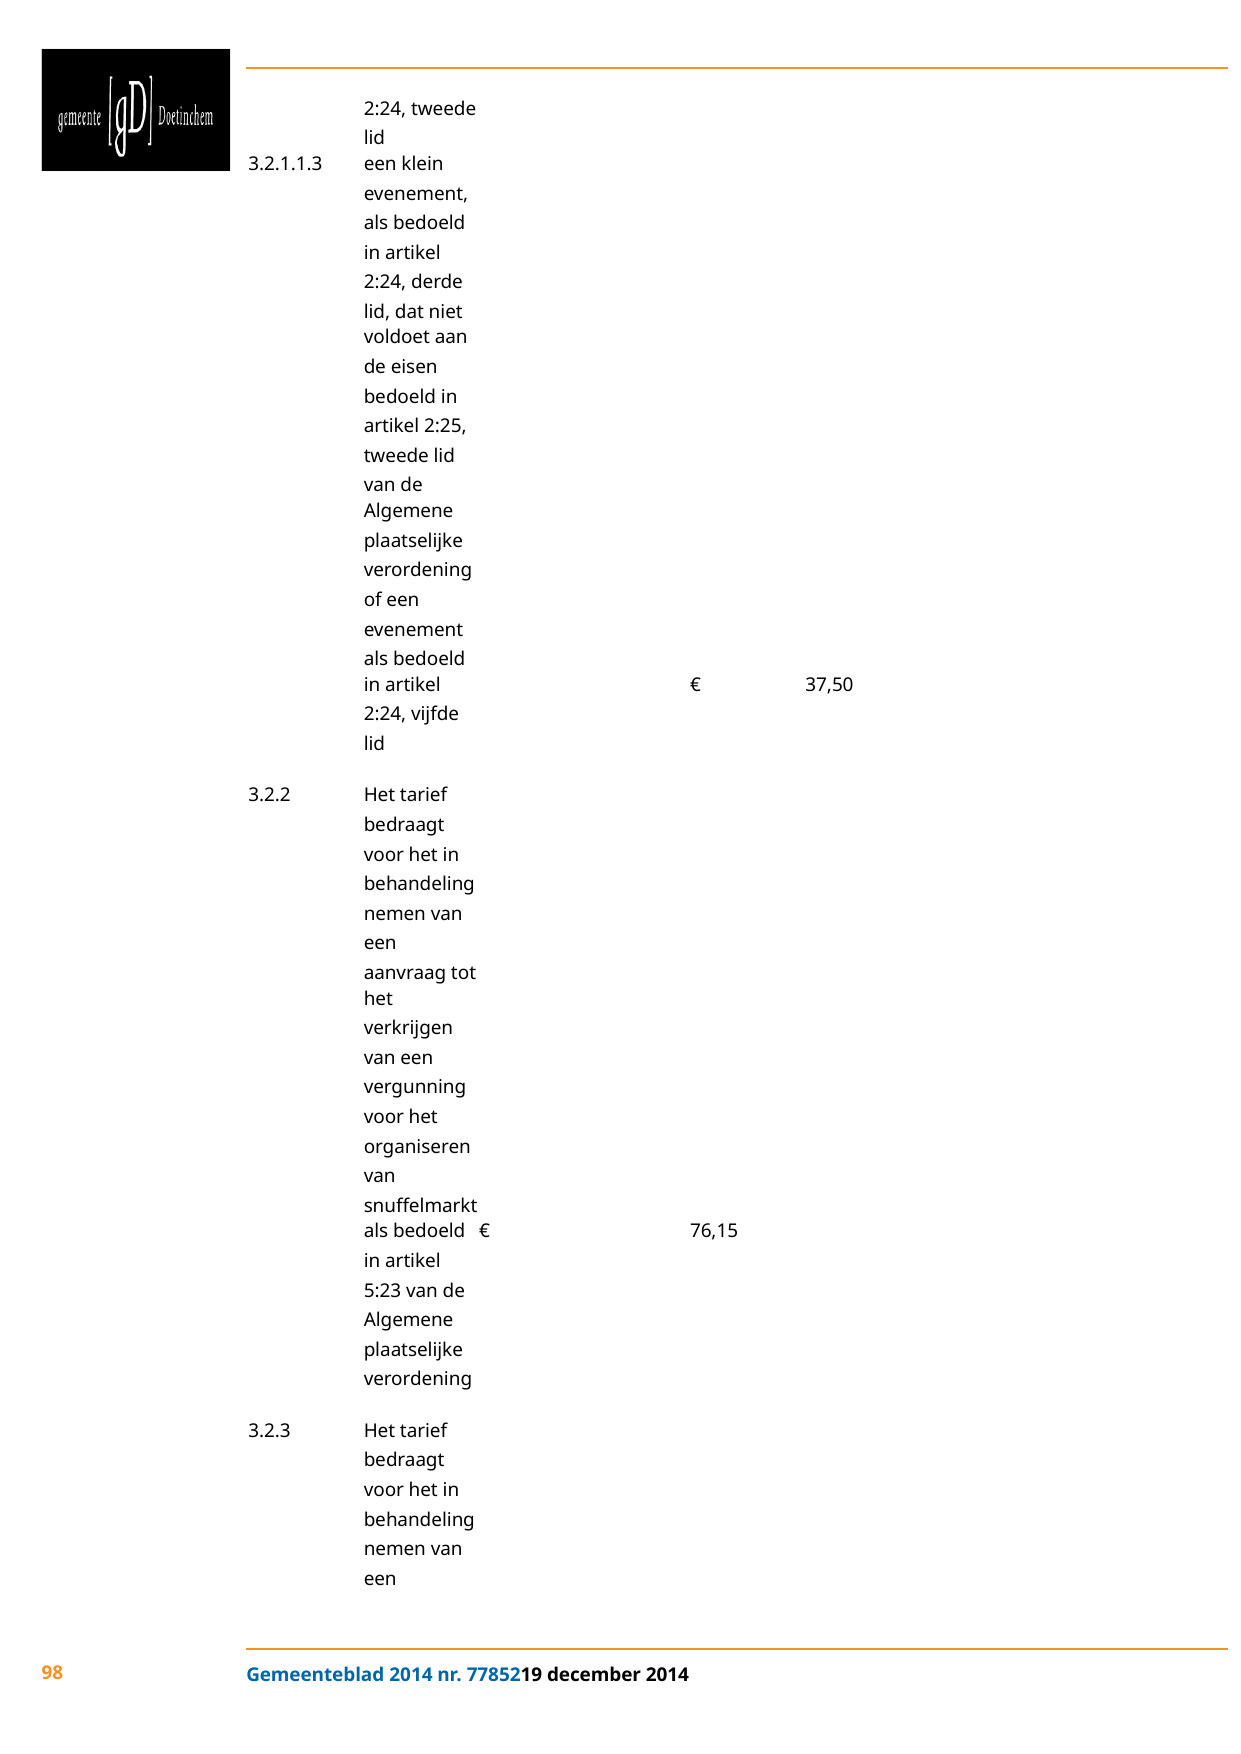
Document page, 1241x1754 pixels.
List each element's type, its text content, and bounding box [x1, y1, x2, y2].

table_cell [479, 150, 690, 324]
table_cell [805, 782, 921, 985]
table_cell [248, 324, 363, 497]
table_cell 76,15 [690, 1218, 805, 1391]
table_cell 3.2.1.1.3 [248, 150, 363, 324]
table_cell [248, 671, 363, 756]
table_cell [479, 498, 690, 671]
table_cell [479, 671, 690, 756]
table_cell [1036, 756, 1152, 782]
table_cell [805, 1417, 921, 1591]
table_cell [805, 1391, 921, 1417]
table_cell [805, 95, 921, 150]
table_cell [479, 1391, 690, 1417]
table_cell Algemene plaatselijke verordening of een evenement als bedoeld [364, 498, 479, 671]
table_cell 37,50 [805, 671, 921, 756]
table_cell [690, 985, 805, 1218]
table_cell Het tarief bedraagt voor het in behandeling nemen van een [364, 1417, 479, 1591]
table_cell [479, 95, 690, 150]
table_cell [248, 985, 363, 1218]
table_cell [364, 756, 479, 782]
table_cell [805, 498, 921, 671]
table_cell [1036, 1391, 1152, 1417]
table_cell [479, 756, 690, 782]
table_cell [805, 1218, 921, 1391]
table_cell [690, 1391, 805, 1417]
table_cell [805, 985, 921, 1218]
table_cell [248, 756, 363, 782]
table_cell [690, 324, 805, 497]
table_cell [805, 150, 921, 324]
table_cell [248, 1391, 363, 1417]
table_cell 3.2.3 [248, 1417, 363, 1591]
table_cell in artikel 2:24, vijfde lid [364, 671, 479, 756]
table_cell [805, 756, 921, 782]
table_cell € [690, 671, 805, 756]
picture [41, 47, 231, 172]
table_cell [690, 782, 805, 985]
table_cell een klein evenement, als bedoeld in artikel 2:24, derde lid, dat niet [364, 150, 479, 324]
table_cell [690, 498, 805, 671]
table_cell [690, 150, 805, 324]
table_cell [479, 782, 690, 985]
table_cell [479, 324, 690, 497]
table_cell [921, 671, 1036, 756]
table_cell als bedoeld in artikel 5:23 van de Algemene plaatselijke verordening [364, 1218, 479, 1391]
table_cell [248, 498, 363, 671]
table_cell € [479, 1218, 690, 1391]
table_cell [364, 1391, 479, 1417]
table_cell [248, 1218, 363, 1391]
table_cell [690, 756, 805, 782]
table_cell [690, 1417, 805, 1591]
table_cell [921, 1391, 1036, 1417]
table_cell het verkrijgen van een vergunning voor het organiseren van snuffelmarkt [364, 985, 479, 1218]
table_cell 2:24, tweede lid [364, 95, 479, 150]
table_cell [479, 985, 690, 1218]
table_cell voldoet aan de eisen bedoeld in artikel 2:25, tweede lid van de [364, 324, 479, 497]
table_cell 3.2.2 [248, 782, 363, 985]
table_cell [479, 1417, 690, 1591]
table_cell Het tarief bedraagt voor het in behandeling nemen van een aanvraag tot [364, 782, 479, 985]
table_cell [690, 95, 805, 150]
table_cell [248, 95, 363, 150]
table_cell [805, 324, 921, 497]
table_cell [921, 756, 1036, 782]
